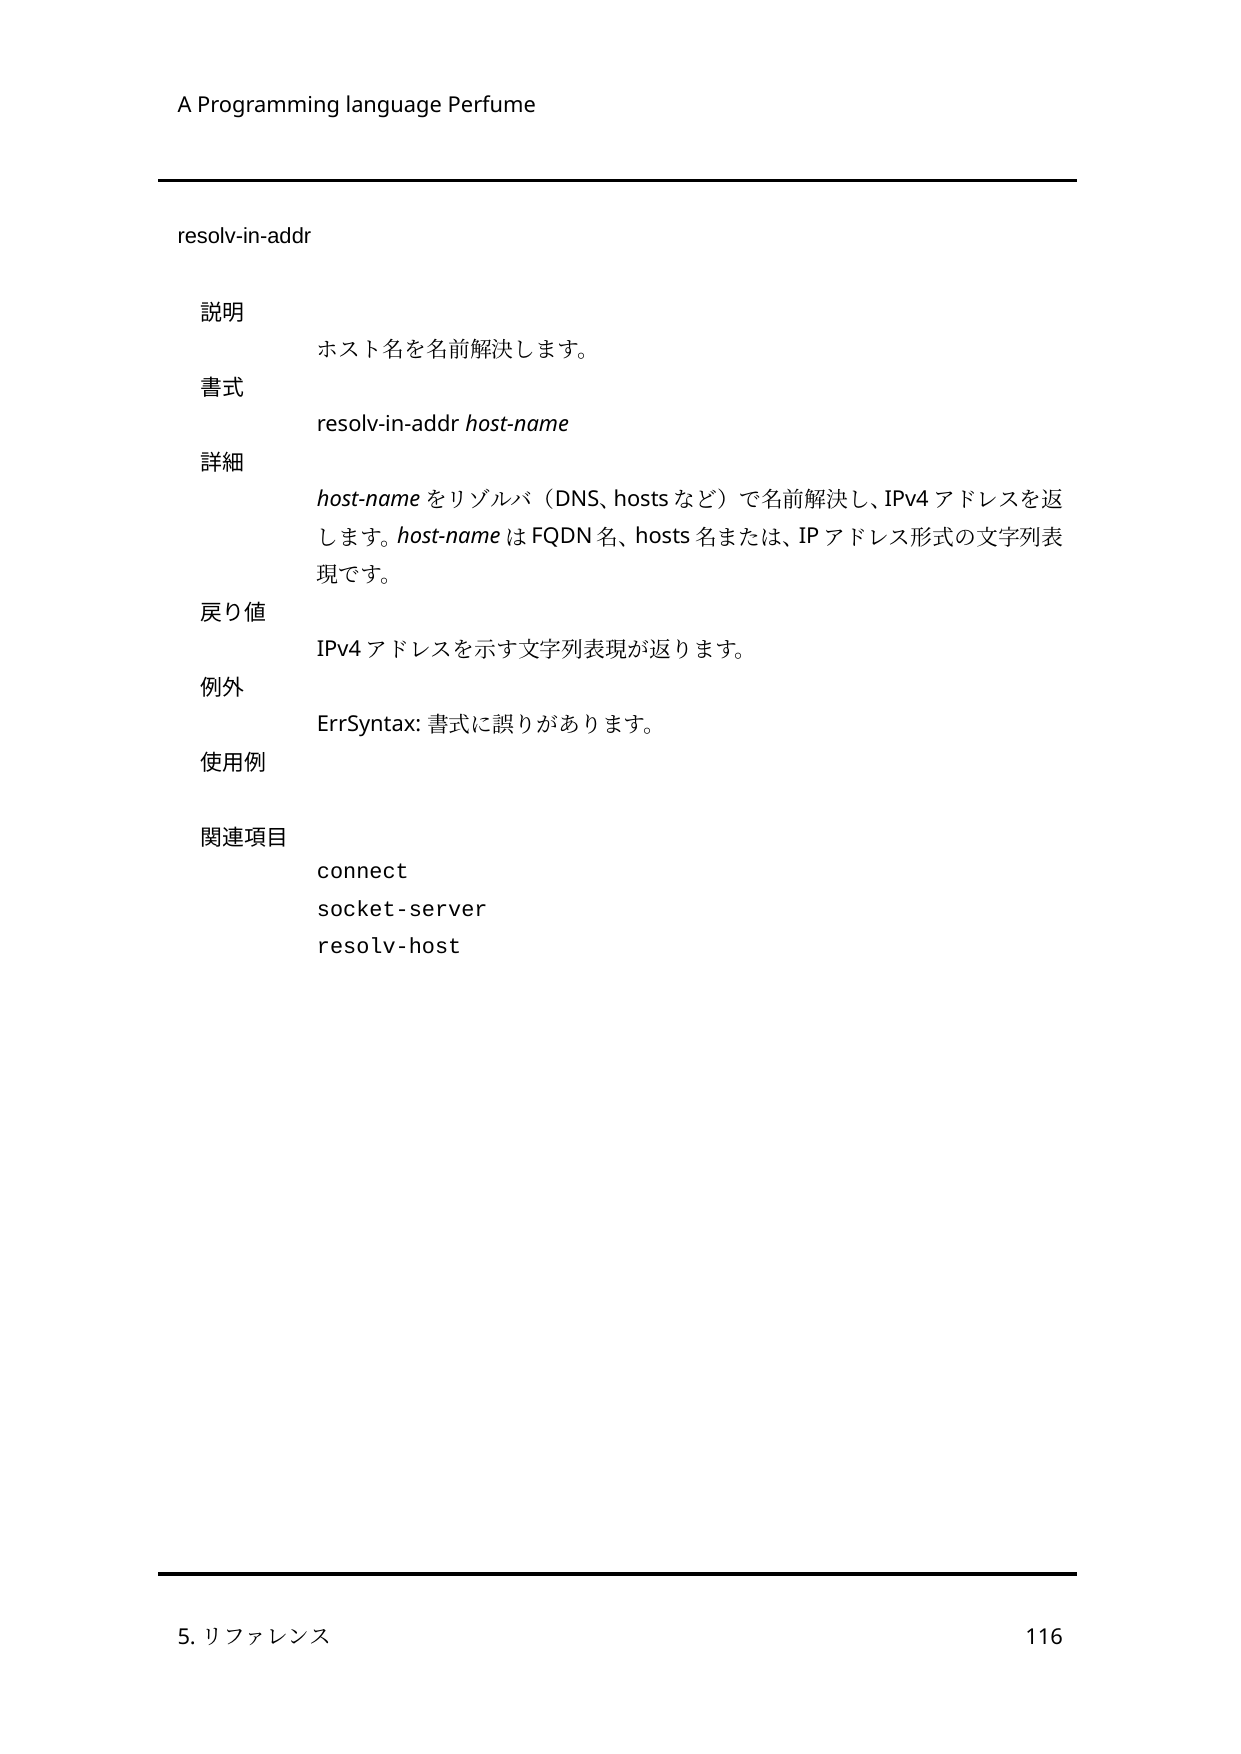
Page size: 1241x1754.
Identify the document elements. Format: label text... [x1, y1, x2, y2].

table_cell IPv4アドレスを示す文字列表現が返ります。 [317, 592, 1063, 667]
table_cell 戻り値 [200, 592, 317, 667]
table_cell 例外 [200, 667, 317, 742]
table_header 説明 [200, 292, 317, 367]
table_cell 詳細 [200, 442, 317, 592]
table_cell connect socket-server resolv-host [317, 817, 1063, 967]
table_cell host-nameをリゾルバ（DNS、hostsなど）で名前解決し、IPv4アドレスを返します。host-nameはFQDN名、hosts名または、IPアドレス形式の文字列表現です。 [317, 442, 1063, 592]
table_cell [317, 742, 1063, 817]
table_cell ErrSyntax: 書式に誤りがあります。 [317, 667, 1063, 742]
table_cell 書式 [200, 367, 317, 442]
table_cell 使用例 [200, 742, 317, 817]
subtitle resolv-in-addr [177, 217, 1063, 254]
table_header ホスト名を名前解決します。 [317, 292, 1063, 367]
table_cell resolv-in-addr host-name [317, 367, 1063, 442]
table_cell 関連項目 [200, 817, 317, 967]
